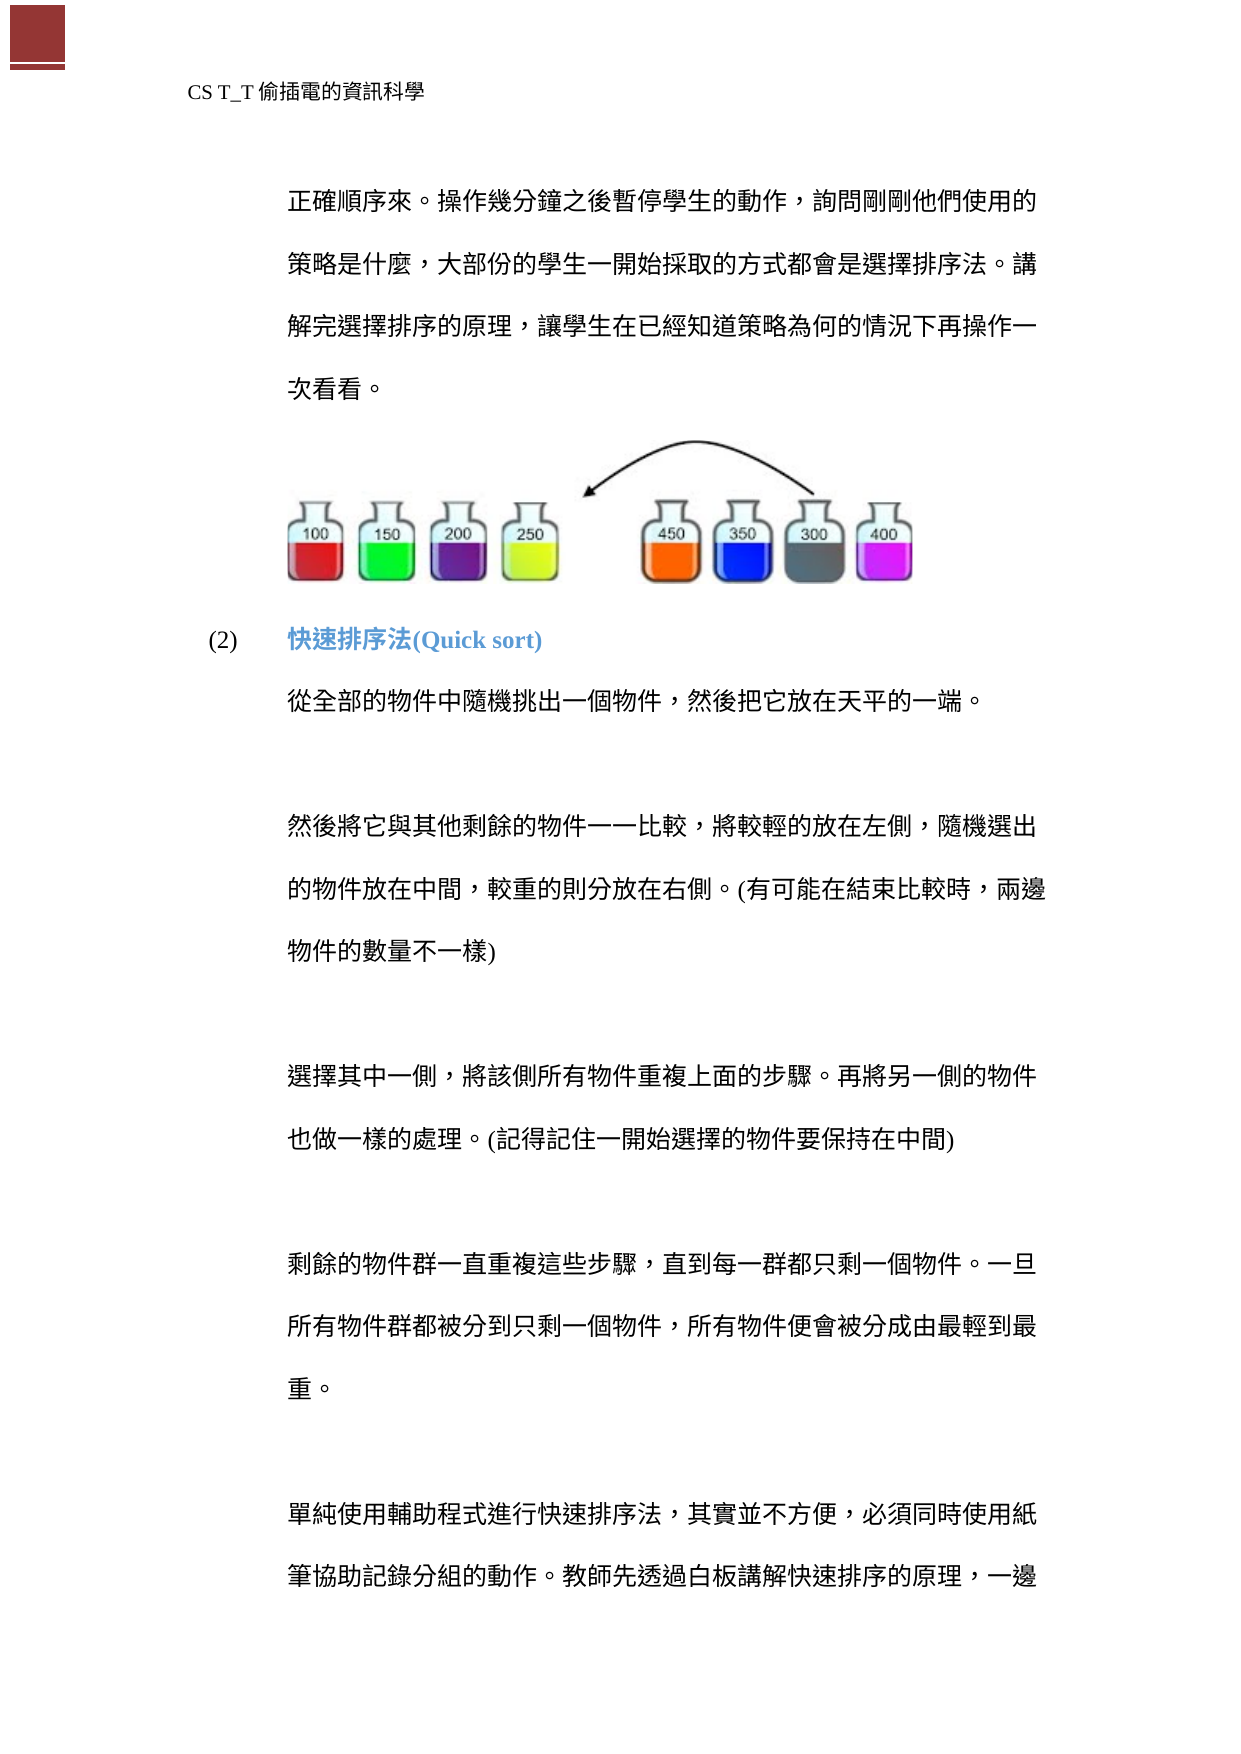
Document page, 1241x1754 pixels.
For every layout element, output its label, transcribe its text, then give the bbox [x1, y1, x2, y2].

list 正確順序來。操作幾分鐘之後暫停學生的動作，詢問剛剛他們使用的策略是什麼，大部份的學生一開始採取的方式都會是選擇排序法。講解完選擇排序的原理，讓學生在已經知道策略為何的情況下再操作一次看看。 [237, 158, 1053, 596]
list 快速排序法(Quick sort) 從全部的物件中隨機挑出一個物件，然後把它放在天平的一端。 然後將它與其他剩餘的物件一一比較，將較輕的放在左側，隨機選出的物件放在中間，較重的則分放在右側。(有可能在結束比較時，兩邊物件的數量不一樣) 選擇其中一側，將該側所有物件重複上面的步驟。再將另一側的物件也做一樣的處理。(記得記住一開始選擇的物件要保持在中間) 剩餘的物件群一直重複這些步驟，直到每一群都只剩一個物件。一旦所有物件群都被分到只剩一個物件，所有物件便會被分成由最輕到最重。 單純使用輔助程式進行快速排序法，其實並不方便，必須同時使用紙筆協助記錄分組的動作。教師先透過白板講解快速排序的原理，一邊 [237, 596, 1053, 1596]
